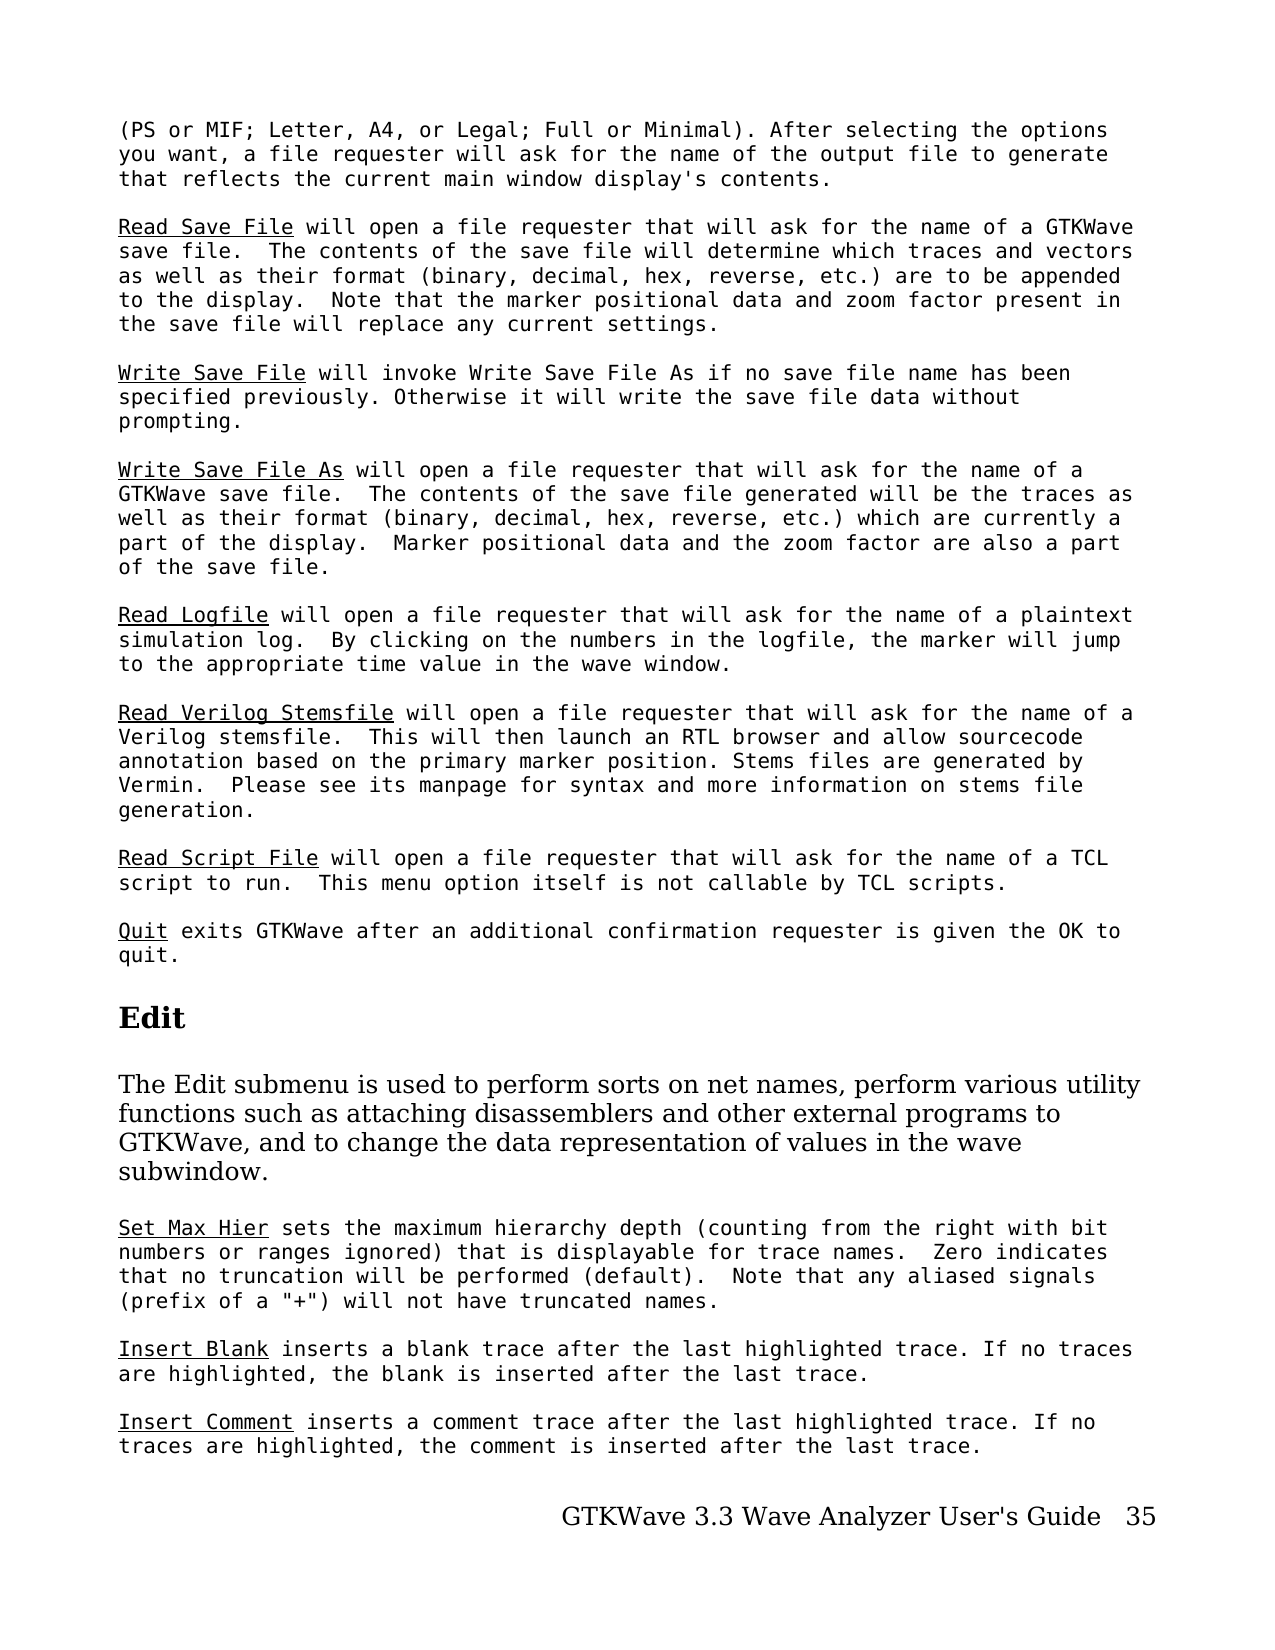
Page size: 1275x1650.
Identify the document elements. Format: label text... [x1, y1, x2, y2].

text Read Verilog Stemsfile will open a file requester that will ask for the name of a Verilog stemsfile. This will then launch an RTL browser and allow sourcecode annotation based on the primary marker position. Stems files are generated by Vermin. Please see its manpage for syntax and more information on stems file generation. [118, 701, 1157, 822]
text Quit exits GTKWave after an additional confirmation requester is given the OK to quit. [118, 919, 1157, 968]
text Read Save File will open a file requester that will ask for the name of a GTKWave save file. The contents of the save file will determine which traces and vectors as well as their format (binary, decimal, hex, reverse, etc.) are to be appended to the display. Note that the marker positional data and zoom factor present in the save file will replace any current settings. [118, 215, 1157, 337]
text Insert Blank inserts a blank trace after the last highlighted trace. If no traces are highlighted, the blank is inserted after the last trace. [118, 1337, 1157, 1386]
text Read Script File will open a file requester that will ask for the name of a TCL script to run. This menu option itself is not callable by TCL scripts. [118, 846, 1157, 895]
text Read Logfile will open a file requester that will ask for the name of a plaintext simulation log. By clicking on the numbers in the logfile, the marker will jump to the appropriate time value in the wave window. [118, 603, 1157, 676]
text Insert Comment inserts a comment trace after the last highlighted trace. If no traces are highlighted, the comment is inserted after the last trace. [118, 1410, 1157, 1459]
text The Edit submenu is used to perform sorts on net names, perform various utility functions such as attaching disassemblers and other external programs to GTKWave, and to change the data representation of values in the wave subwindow. [118, 1070, 1157, 1187]
text Write Save File will invoke Write Save File As if no save file name has been specified previously. Otherwise it will write the save file data without prompting. [118, 361, 1157, 434]
text Write Save File As will open a file requester that will ask for the name of a GTKWave save file. The contents of the save file generated will be the traces as well as their format (binary, decimal, hex, reverse, etc.) which are currently a part of the display. Marker positional data and the zoom factor are also a part of the save file. [118, 458, 1157, 579]
text (PS or MIF; Letter, A4, or Legal; Full or Minimal). After selecting the options you want, a file requester will ask for the name of the output file to generate that reflects the current main window display's contents. [118, 118, 1157, 191]
text Edit [118, 1002, 1157, 1036]
text Set Max Hier sets the maximum hierarchy depth (counting from the right with bit numbers or ranges ignored) that is displayable for trace names. Zero indicates that no truncation will be performed (default). Note that any aliased signals (prefix of a "+") will not have truncated names. [118, 1216, 1157, 1313]
